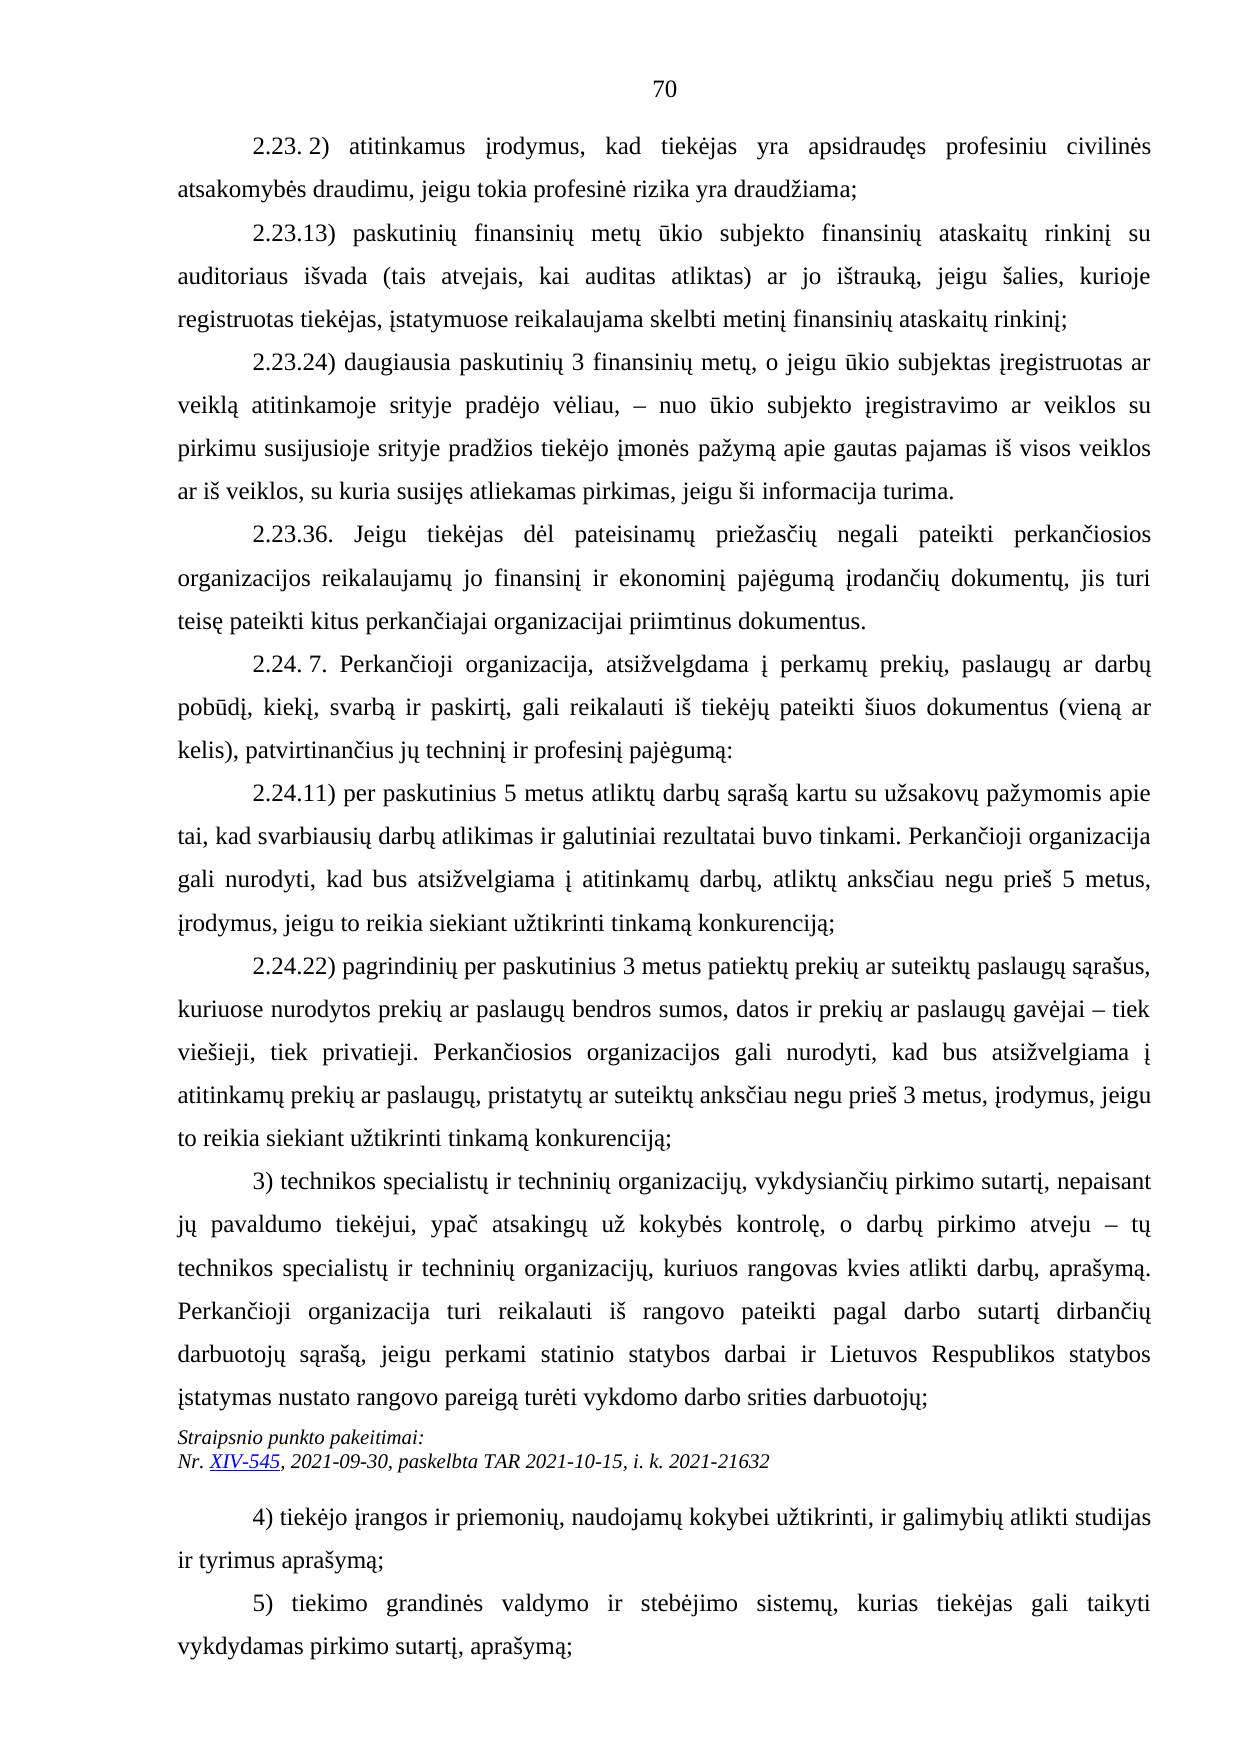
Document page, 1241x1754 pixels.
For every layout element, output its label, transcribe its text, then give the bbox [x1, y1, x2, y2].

subtitle 7. Perkančioji organizacija, atsižvelgdama į perkamų prekių, paslaugų ar darbų pobūdį, kiekį, svarbą ir paskirtį, gali reikalauti iš tiekėjų pateikti šiuos dokumentus (vieną ar kelis), patvirtinančius jų techninį ir profesinį pajėgumą: [177, 649, 1152, 764]
text Straipsnio punkto pakeitimai: [177, 1425, 1152, 1449]
subtitle 2) atitinkamus įrodymus, kad tiekėjas yra apsidraudęs profesiniu civilinės atsakomybės draudimu, jeigu tokia profesinė rizika yra draudžiama; [177, 131, 1152, 203]
text Nr. XIV-545, 2021-09-30, paskelbta TAR 2021-10-15, i. k. 2021-21632 [177, 1449, 1152, 1473]
subtitle 6. Jeigu tiekėjas dėl pateisinamų priežasčių negali pateikti perkančiosios organizacijos reikalaujamų jo finansinį ir ekonominį pajėgumą įrodančių dokumentų, jis turi teisę pateikti kitus perkančiajai organizacijai priimtinus dokumentus. [177, 519, 1152, 634]
subtitle 1) per paskutinius 5 metus atliktų darbų sąrašą kartu su užsakovų pažymomis apie tai, kad svarbiausių darbų atlikimas ir galutiniai rezultatai buvo tinkami. Perkančioji organizacija gali nurodyti, kad bus atsižvelgiama į atitinkamų darbų, atliktų anksčiau negu prieš 5 metus, įrodymus, jeigu to reikia siekiant užtikrinti tinkamą konkurenciją; [177, 778, 1152, 936]
subtitle 2) pagrindinių per paskutinius 3 metus patiektų prekių ar suteiktų paslaugų sąrašus, kuriuose nurodytos prekių ar paslaugų bendros sumos, datos ir prekių ar paslaugų gavėjai – tiek viešieji, tiek privatieji. Perkančiosios organizacijos gali nurodyti, kad bus atsižvelgiama į atitinkamų prekių ar paslaugų, pristatytų ar suteiktų anksčiau negu prieš 3 metus, įrodymus, jeigu to reikia siekiant užtikrinti tinkamą konkurenciją; [177, 951, 1152, 1152]
text 5) tiekimo grandinės valdymo ir stebėjimo sistemų, kurias tiekėjas gali taikyti vykdydamas pirkimo sutartį, aprašymą; [177, 1588, 1152, 1660]
text 3) technikos specialistų ir techninių organizacijų, vykdysiančių pirkimo sutartį, nepaisant jų pavaldumo tiekėjui, ypač atsakingų už kokybės kontrolę, o darbų pirkimo atveju – tų technikos specialistų ir techninių organizacijų, kuriuos rangovas kvies atlikti darbų, aprašymą. Perkančioji organizacija turi reikalauti iš rangovo pateikti pagal darbo sutartį dirbančių darbuotojų sąrašą, jeigu perkami statinio statybos darbai ir Lietuvos Respublikos statybos įstatymas nustato rangovo pareigą turėti vykdomo darbo srities darbuotojų; [177, 1166, 1152, 1411]
subtitle 4) daugiausia paskutinių 3 finansinių metų, o jeigu ūkio subjektas įregistruotas ar veiklą atitinkamoje srityje pradėjo vėliau, – nuo ūkio subjekto įregistravimo ar veiklos su pirkimu susijusioje srityje pradžios tiekėjo įmonės pažymą apie gautas pajamas iš visos veiklos ar iš veiklos, su kuria susijęs atliekamas pirkimas, jeigu ši informacija turima. [177, 347, 1152, 505]
subtitle 3) paskutinių finansinių metų ūkio subjekto finansinių ataskaitų rinkinį su auditoriaus išvada (tais atvejais, kai auditas atliktas) ar jo ištrauką, jeigu šalies, kurioje registruotas tiekėjas, įstatymuose reikalaujama skelbti metinį finansinių ataskaitų rinkinį; [177, 218, 1152, 333]
text 4) tiekėjo įrangos ir priemonių, naudojamų kokybei užtikrinti, ir galimybių atlikti studijas ir tyrimus aprašymą; [177, 1502, 1152, 1574]
